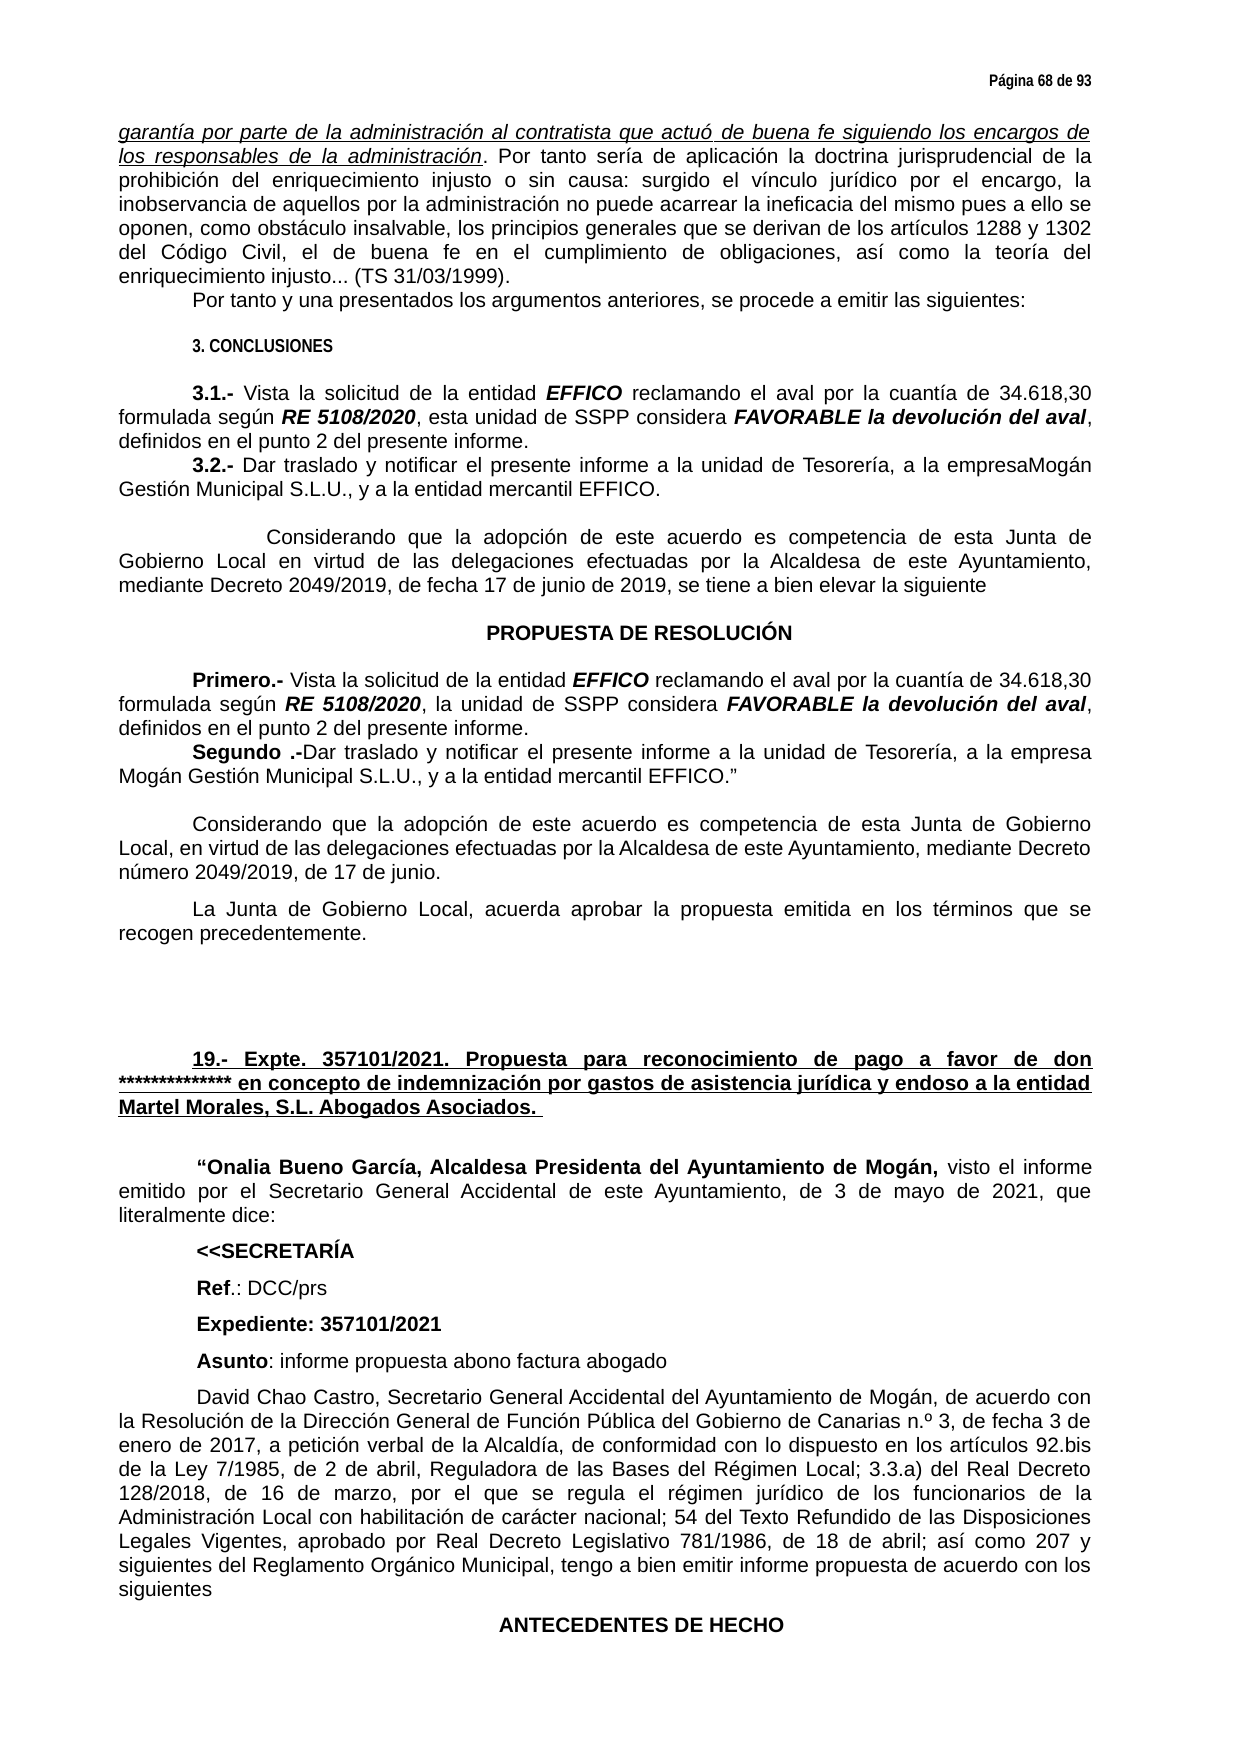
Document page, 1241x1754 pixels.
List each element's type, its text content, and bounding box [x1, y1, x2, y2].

text Considerando que la adopción de este acuerdo es competencia de esta Junta de Gobierno Local en virtud de las delegaciones efectuadas por la Alcaldesa de este Ayuntamiento, mediante Decreto 2049/2019, de fecha 17 de junio de 2019, se tiene a bien elevar la siguiente [118, 524, 1092, 596]
text 3.2.- Dar traslado y notificar el presente informe a la unidad de Tesorería, a la empresaMogán Gestión Municipal S.L.U., y a la entidad mercantil EFFICO. [118, 453, 1092, 501]
text 3.1.- Vista la solicitud de la entidad EFFICO reclamando el aval por la cuantía de 34.618,30 formulada según RE 5108/2020, esta unidad de SSPP considera FAVORABLE la devolución del aval, definidos en el punto 2 del presente informe. [118, 381, 1092, 453]
text Asunto: informe propuesta abono factura abogado [118, 1349, 1092, 1373]
text ANTECEDENTES DE HECHO [118, 1613, 1092, 1637]
text Por tanto y una presentados los argumentos anteriores, se procede a emitir las siguientes: [118, 287, 1092, 311]
text 19.- Expte. 357101/2021. Propuesta para reconocimiento de pago a favor de don ************** en concepto de indemnización por gastos de asistencia jurídica y endoso a la entidad [118, 1047, 1092, 1092]
text Primero.- Vista la solicitud de la entidad EFFICO reclamando el aval por la cuantía de 34.618,30 formulada según RE 5108/2020, la unidad de SSPP considera FAVORABLE la devolución del aval, definidos en el punto 2 del presente informe. [118, 668, 1092, 740]
text La Junta de Gobierno Local, acuerda aprobar la propuesta emitida en los términos que se recogen precedentemente. [118, 896, 1092, 944]
text “Onalia Bueno García, Alcaldesa Presidenta del Ayuntamiento de Mogán, visto el informe emitido por el Secretario General Accidental de este Ayuntamiento, de 3 de mayo de 2021, que literalmente dice: [118, 1155, 1092, 1227]
text Ref.: DCC/prs [118, 1276, 1092, 1300]
text PROPUESTA DE RESOLUCIÓN [118, 620, 1092, 644]
text garantía por parte de la administración al contratista que actuó de buena fe siguiendo los encargos de los responsables de la administración. Por tanto sería de aplicación la doctrina jurisprudencial de la prohibición del enriquecimiento injusto o sin causa: surgido el vínculo jurídico por el encargo, la inobservancia de aquellos por la administración no puede acarrear la ineficacia del mismo pues a ello se oponen, como obstáculo insalvable, los principios generales que se derivan de los artículos 1288 y 1302 del Código Civil, el de buena fe en el cumplimiento de obligaciones, así como la teoría del enriquecimiento injusto... (TS 31/03/1999). [118, 120, 1092, 287]
text Segundo .-Dar traslado y notificar el presente informe a la unidad de Tesorería, a la empresa Mogán Gestión Municipal S.L.U., y a la entidad mercantil EFFICO.” [118, 740, 1092, 788]
text Martel Morales, S.L. Abogados Asociados. [118, 1093, 1092, 1118]
text Expediente: 357101/2021 [118, 1312, 1092, 1336]
text Considerando que la adopción de este acuerdo es competencia de esta Junta de Gobierno Local, en virtud de las delegaciones efectuadas por la Alcaldesa de este Ayuntamiento, mediante Decreto número 2049/2019, de 17 de junio. [118, 812, 1092, 884]
text 3. CONCLUSIONES [118, 335, 1092, 357]
text <<SECRETARÍA [118, 1239, 1092, 1263]
text David Chao Castro, Secretario General Accidental del Ayuntamiento de Mogán, de acuerdo con la Resolución de la Dirección General de Función Pública del Gobierno de Canarias n.º 3, de fecha 3 de enero de 2017, a petición verbal de la Alcaldía, de conformidad con lo dispuesto en los artículos 92.bis de la Ley 7/1985, de 2 de abril, Reguladora de las Bases del Régimen Local; 3.3.a) del Real Decreto 128/2018, de 16 de marzo, por el que se regula el régimen jurídico de los funcionarios de la Administración Local con habilitación de carácter nacional; 54 del Texto Refundido de las Disposiciones Legales Vigentes, aprobado por Real Decreto Legislativo 781/1986, de 18 de abril; así como 207 y siguientes del Reglamento Orgánico Municipal, tengo a bien emitir informe propuesta de acuerdo con los siguientes [118, 1385, 1092, 1601]
